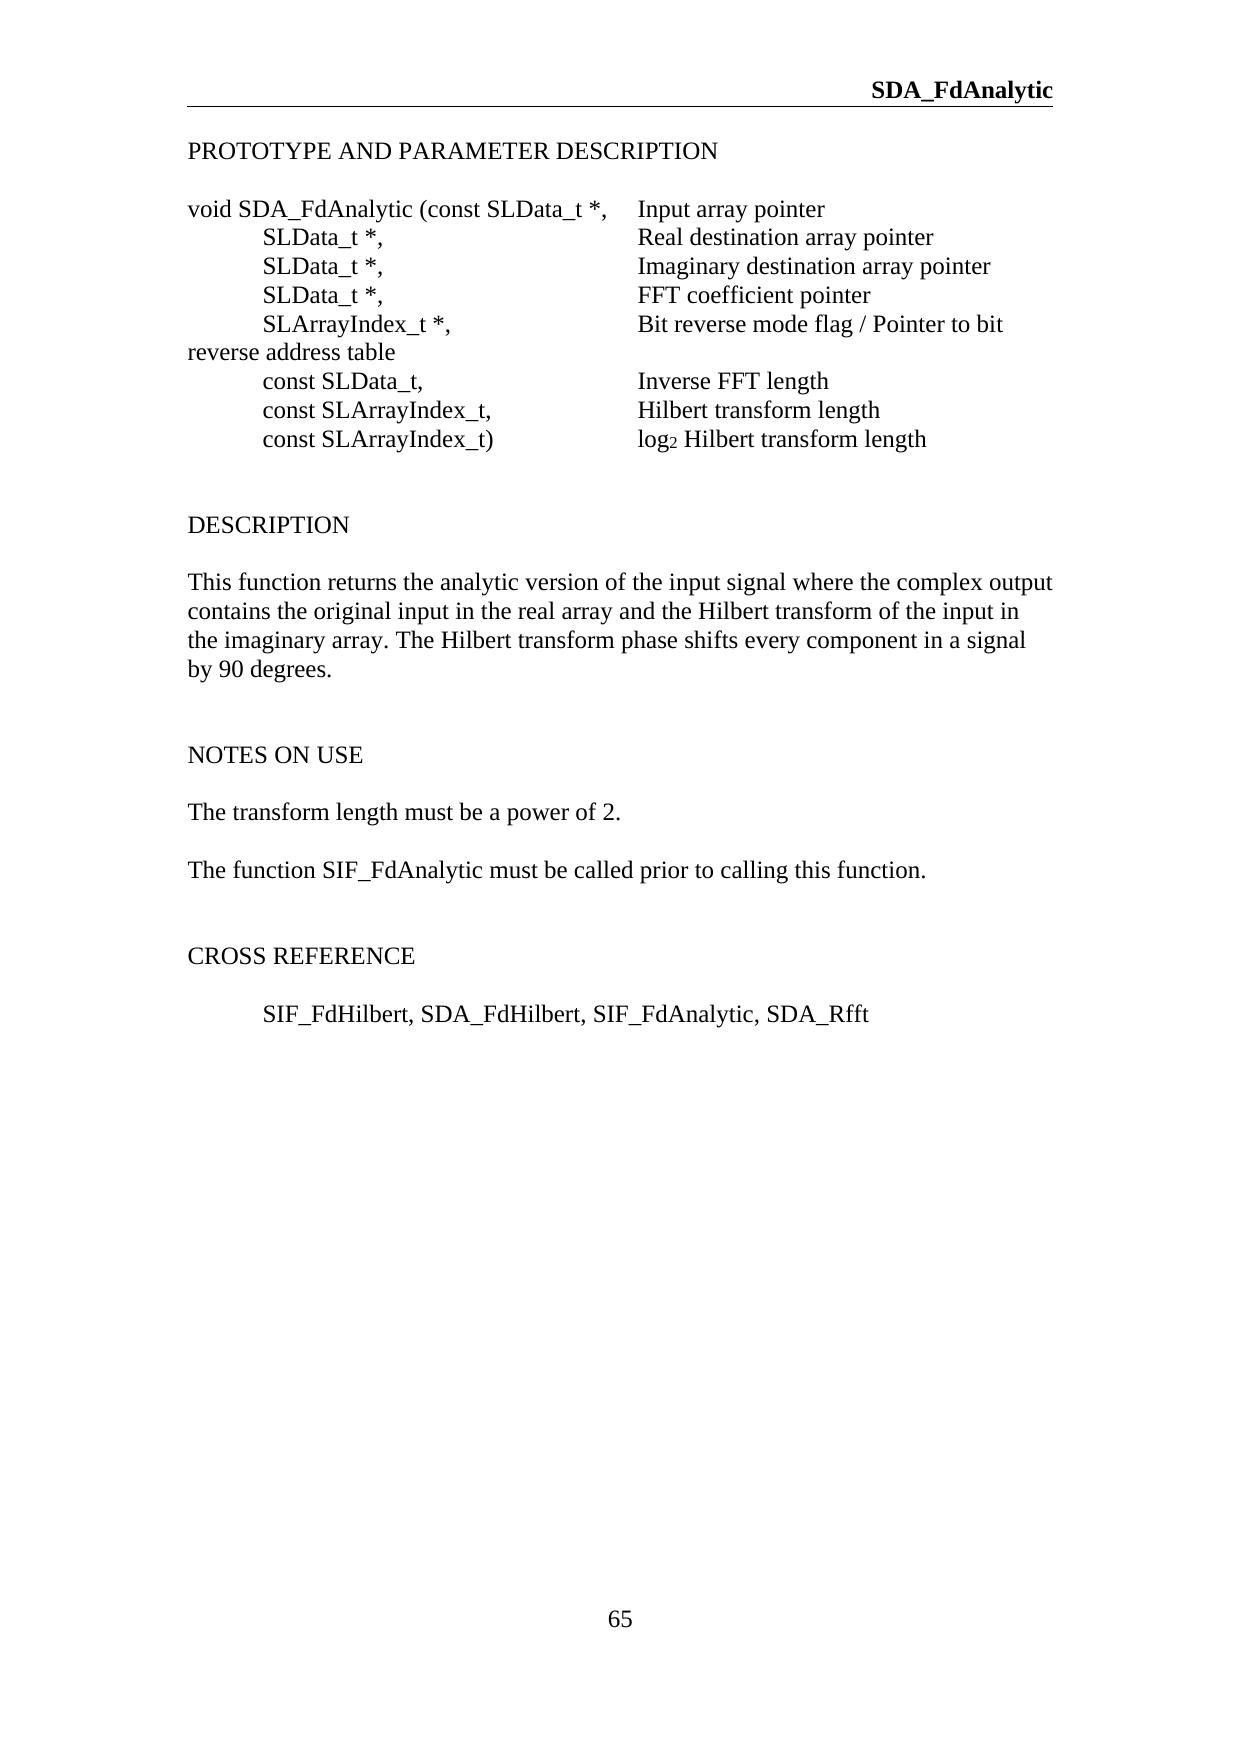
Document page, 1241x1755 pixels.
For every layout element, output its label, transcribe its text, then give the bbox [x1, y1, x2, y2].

text DESCRIPTION [187, 510, 1053, 539]
text SLData_t *, Real destination array pointer [187, 222, 1053, 251]
text const SLData_t, Inverse FFT length [187, 366, 1053, 395]
text This function returns the analytic version of the input signal where the complex output contains the original input in the real array and the Hilbert transform of the input in the imaginary array. The Hilbert transform phase shifts every component in a signal by 90 degrees. [187, 567, 1053, 682]
text void SDA_FdAnalytic (const SLData_t *, Input array pointer [187, 194, 1053, 222]
text SLArrayIndex_t *, Bit reverse mode flag / Pointer to bit reverse address table [187, 309, 1053, 366]
text PROTOTYPE AND PARAMETER DESCRIPTION [187, 136, 1053, 165]
text const SLArrayIndex_t, Hilbert transform length [187, 395, 1053, 424]
text The function SIF_FdAnalytic must be called prior to calling this function. [187, 855, 1053, 884]
text SIF_FdHilbert, SDA_FdHilbert, SIF_FdAnalytic, SDA_Rfft [187, 999, 1053, 1027]
text const SLArrayIndex_t) log2 Hilbert transform length [187, 424, 1053, 452]
text NOTES ON USE [187, 740, 1053, 769]
text CROSS REFERENCE [187, 941, 1053, 970]
text The transform length must be a power of 2. [187, 797, 1053, 826]
subtitle SDA_FdAnalytic [187, 75, 1053, 106]
text SLData_t *, Imaginary destination array pointer [187, 251, 1053, 280]
text SLData_t *, FFT coefficient pointer [187, 280, 1053, 309]
